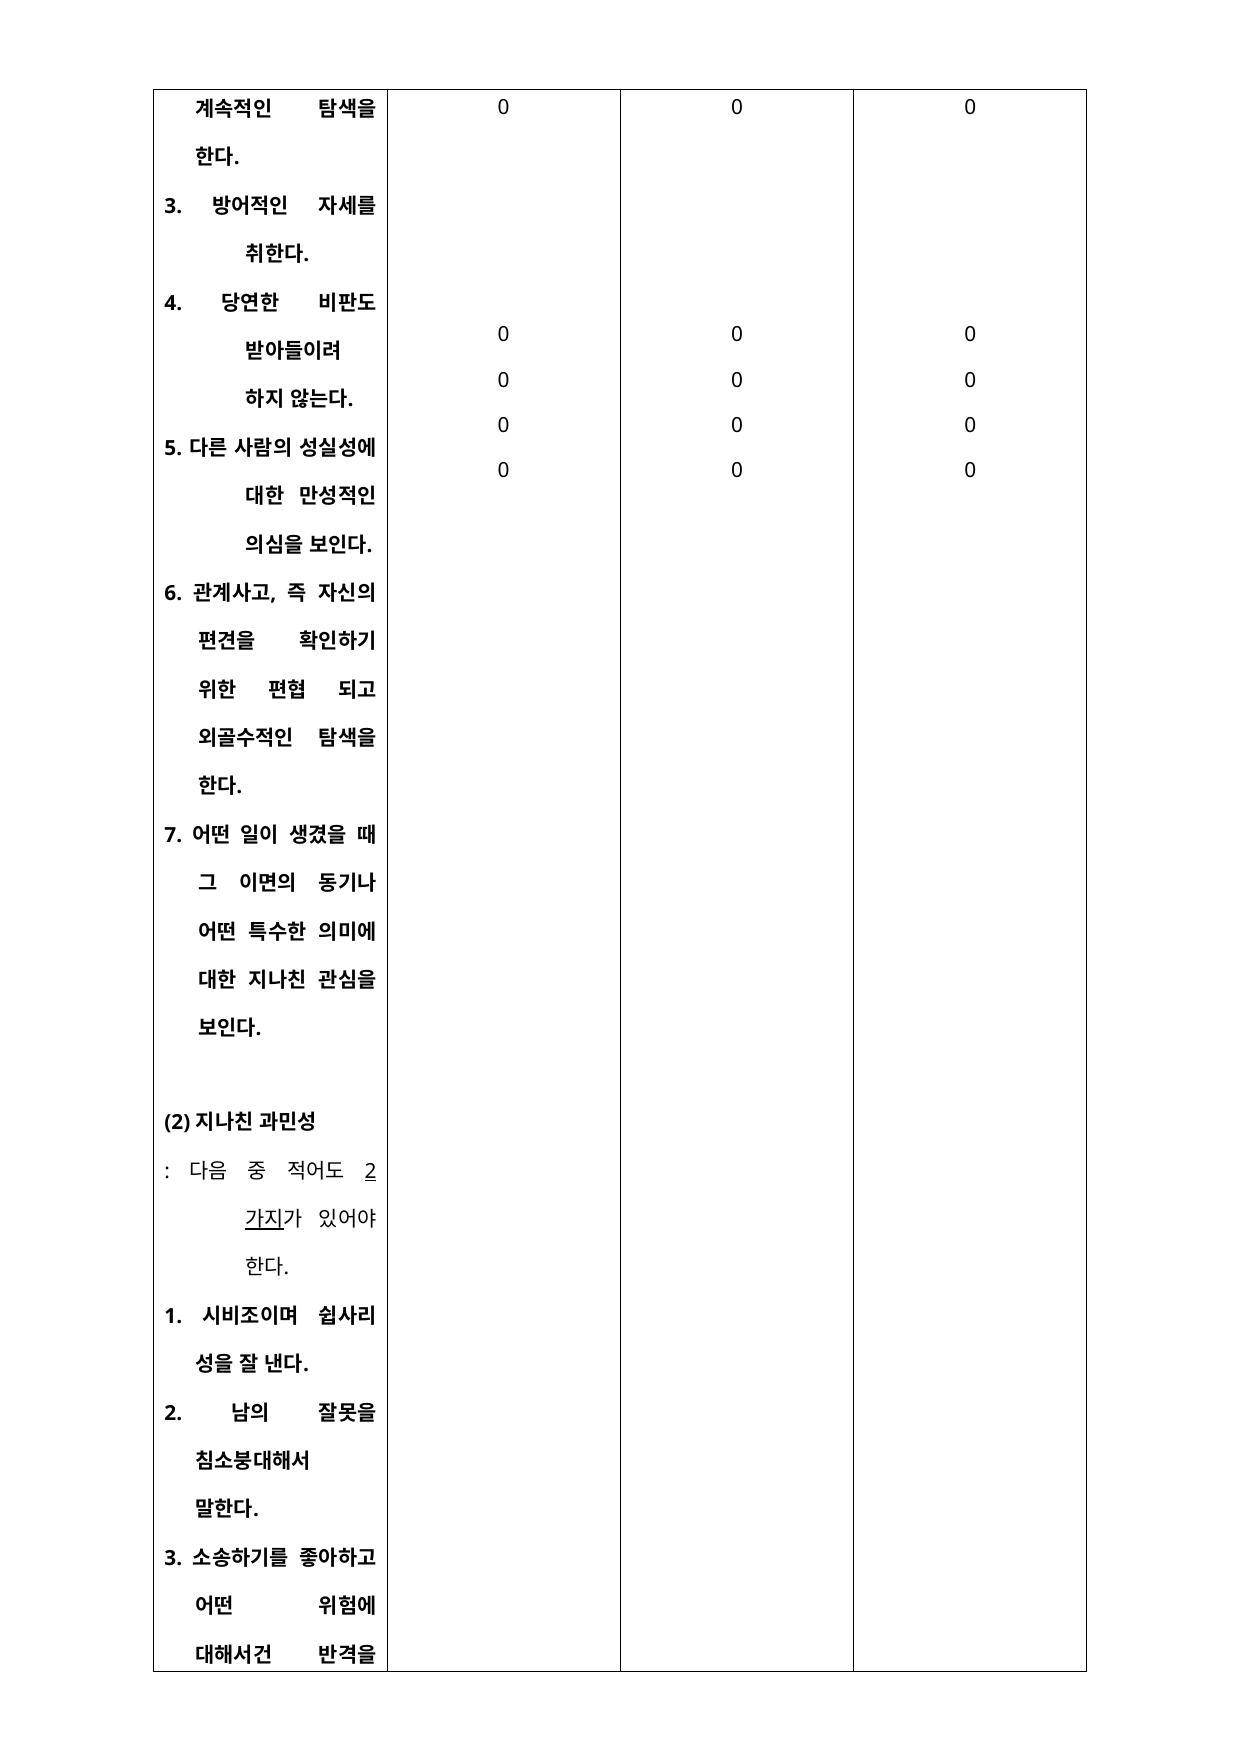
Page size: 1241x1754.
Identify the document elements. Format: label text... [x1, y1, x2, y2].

table_cell 계속적인 탐색을 한다. 3. 방어적인 자세를 취한다. 4. 당연한 비판도 받아들이려 하지 않는다. 5. 다른 사람의 성실성에 대한 만성적인 의심을 보인다. 6. 관계사고, 즉 자신의 편견을 확인하기 위한 편협 되고 외골수적인 탐색을 한다. 7. 어떤 일이 생겼을 때 그 이면의 동기나 어떤 특수한 의미에 대한 지나친 관심을 보인다. (2) 지나친 과민성 : 다음 중 적어도 2가지가 있어야 한다. 1. 시비조이며 쉽사리 성을 잘 낸다. 2. 남의 잘못을 침소붕대해서 말한다. 3. 소송하기를 좋아하고 어떤 위험에 대해서건 반격을 [154, 90, 387, 1671]
table_cell 0 0 0 0 0 [388, 90, 620, 1671]
table_cell 0 0 0 0 0 [854, 90, 1086, 1671]
table_cell 0 0 0 0 0 [621, 90, 853, 1671]
